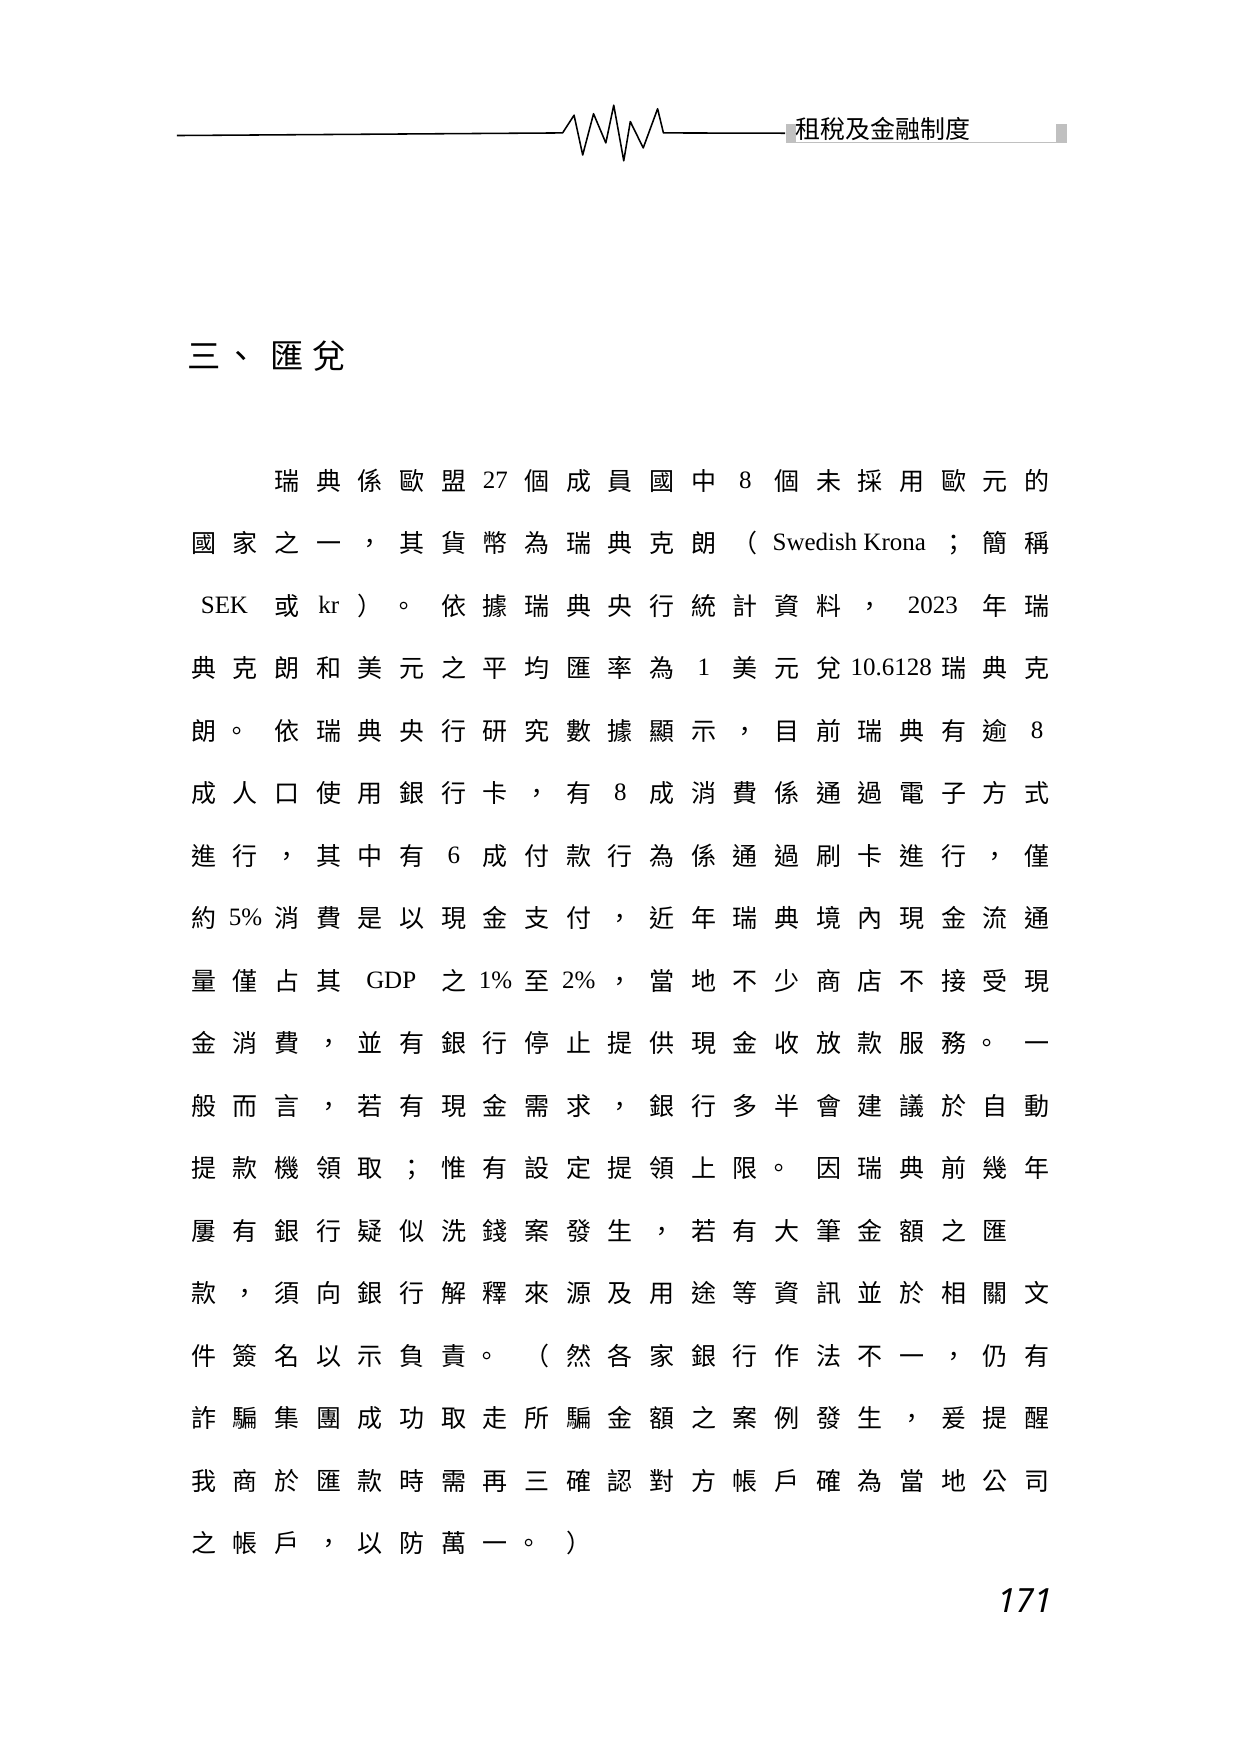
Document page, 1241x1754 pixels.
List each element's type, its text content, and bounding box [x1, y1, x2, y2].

text 瑞典係歐盟27個成員國中8個未採用歐元的國家之一，其貨幣為瑞典克朗（Swedish Krona；簡稱SEK或kr）。依據瑞典央行統計資料，2023年瑞典克朗和美元之平均匯率為1美元兌10.6128瑞典克朗。依瑞典央行研究數據顯示，目前瑞典有逾8成人口使用銀行卡，有8成消費係通過電子方式進行，其中有6成付款行為係通過刷卡進行，僅約5%消費是以現金支付，近年瑞典境內現金流通量僅占其GDP之1%至2%，當地不少商店不接受現金消費，並有銀行停止提供現金收放款服務。一般而言，若有現金需求，銀行多半會建議於自動提款機領取；惟有設定提領上限。因瑞典前幾年屢有銀行疑似洗錢案發生，若有大筆金額之匯款，須向銀行解釋來源及用途等資訊並於相關文件簽名以示負責。（然各家銀行作法不一，仍有詐騙集團成功取走所騙金額之案例發生，爰提醒我商於匯款時需再三確認對方帳戶確為當地公司之帳戶，以防萬一。） [183, 438, 1058, 1563]
text 三、匯兌 [183, 313, 1058, 375]
